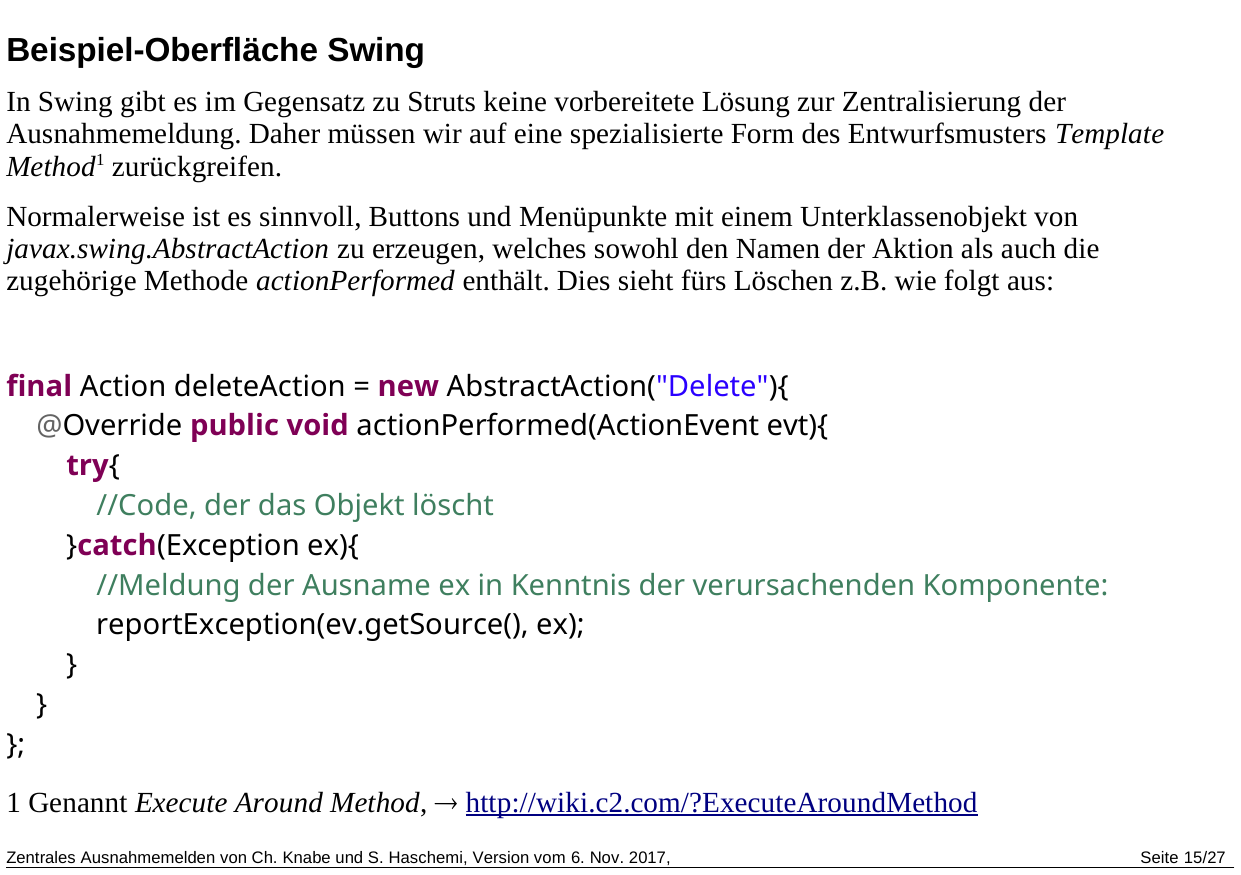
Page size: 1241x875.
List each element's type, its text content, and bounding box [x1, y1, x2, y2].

text } [6, 683, 1234, 723]
text @Override public void actionPerformed(ActionEvent evt){ [6, 404, 1234, 444]
text }catch(Exception ex){ [6, 524, 1234, 564]
text Genannt Execute Around Method, ® http://wiki.c2.com/?ExecuteAroundMethod [6, 787, 1234, 819]
text } [6, 643, 1234, 683]
text //Code, der das Objekt löscht [6, 484, 1234, 524]
text reportException(ev.getSource(), ex); [6, 603, 1234, 643]
text Normalerweise ist es sinnvoll, Buttons und Menüpunkte mit einem Unterklassenobjekt von javax.swing.AbstractAction zu erzeugen, welches sowohl den Namen der Aktion als auch die zugehörige Methode actionPerformed enthält. Dies sieht fürs Löschen z.B. wie folgt aus: [6, 200, 1234, 297]
text In Swing gibt es im Gegensatz zu Struts keine vorbereitete Lösung zur Zentralisierung der Ausnahmemeldung. Daher müssen wir auf eine spezialisierte Form des Entwurfsmusters Template Method zurückgreifen. [6, 86, 1234, 182]
text Beispiel-Oberfläche Swing [6, 31, 1234, 68]
text final Action deleteAction = new AbstractAction("Delete"){ [6, 365, 1234, 404]
text try{ [6, 444, 1234, 484]
text //Meldung der Ausname ex in Kenntnis der verursachenden Komponente: [6, 564, 1234, 603]
text }; [6, 723, 1234, 763]
